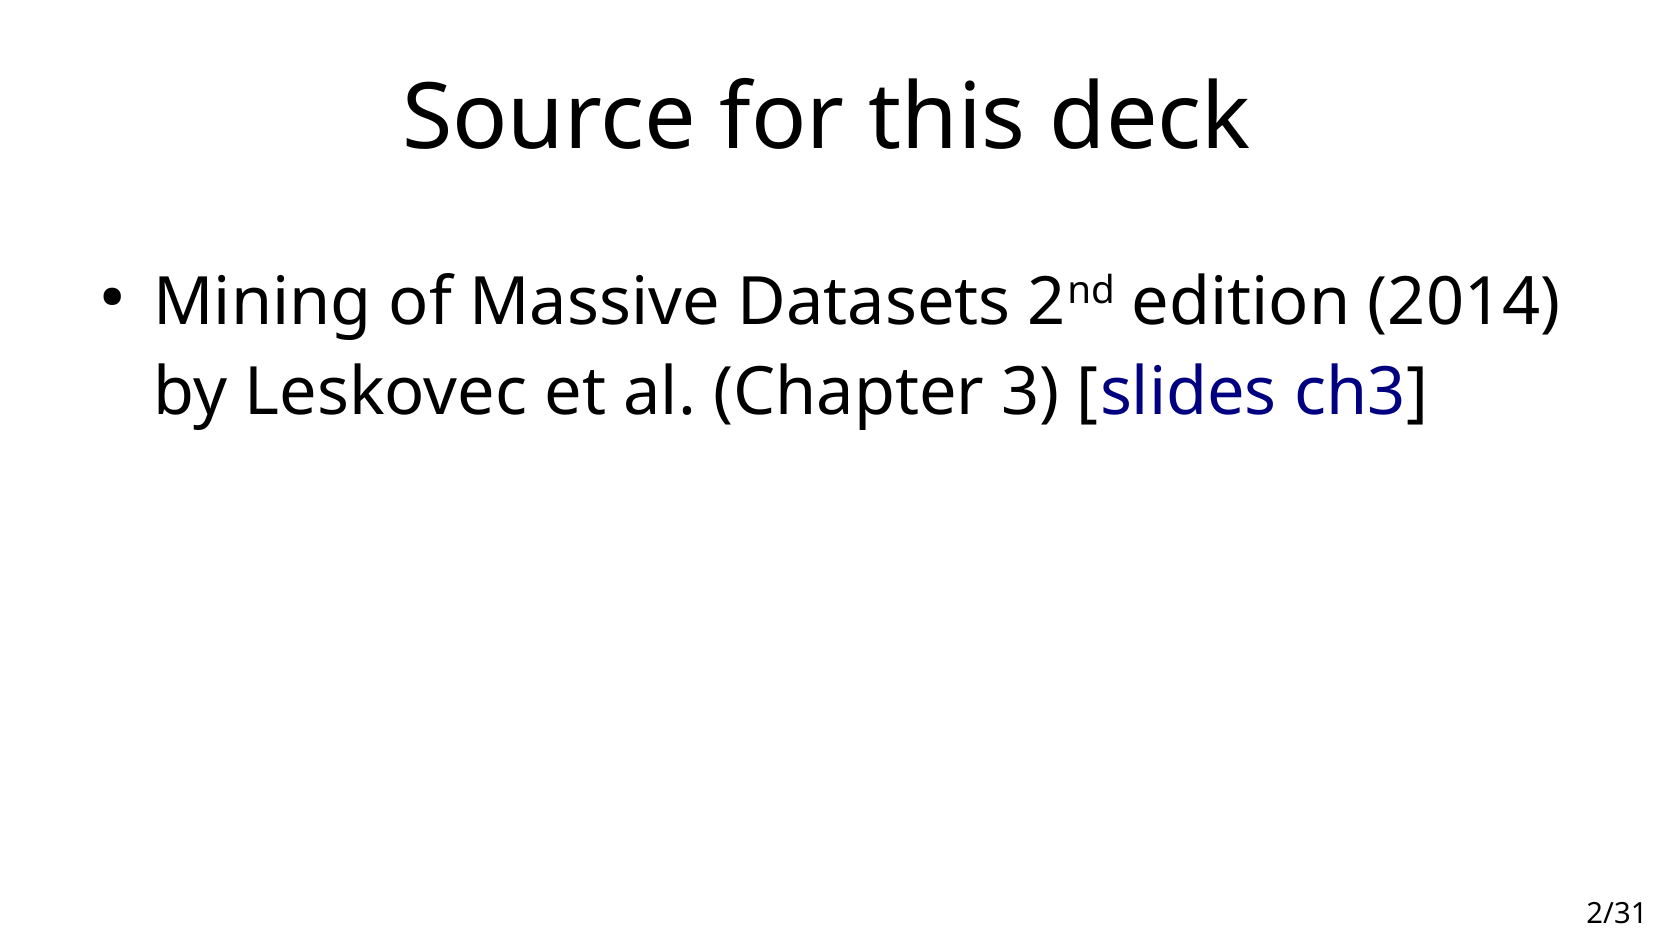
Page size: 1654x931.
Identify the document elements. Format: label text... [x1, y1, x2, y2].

list Mining of Massive Datasets 2nd edition (2014) by Leskovec et al. (Chapter 3) [slides ch3] [82, 253, 1571, 793]
title Source for this deck [82, 1, 1571, 226]
